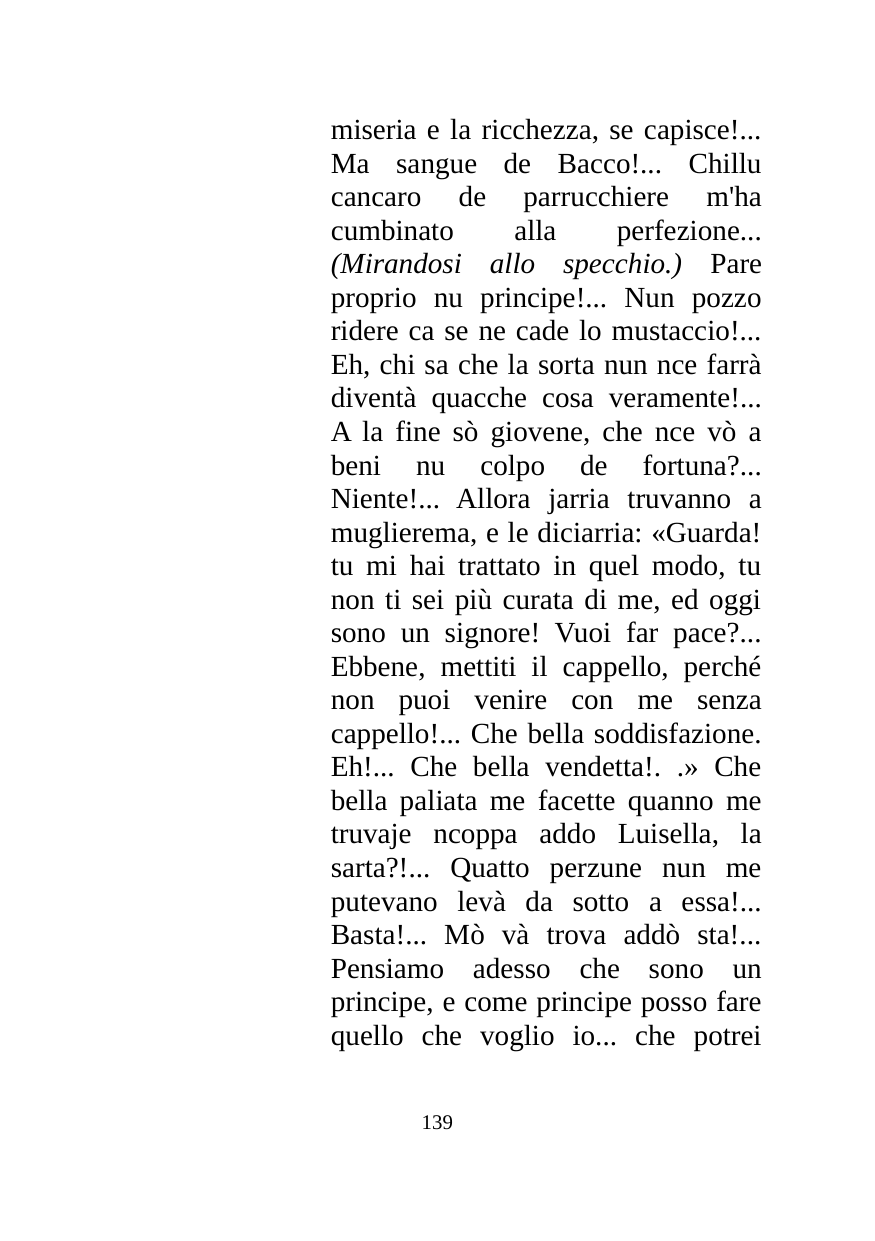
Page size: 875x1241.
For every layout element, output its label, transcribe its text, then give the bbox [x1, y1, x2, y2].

table_cell miseria e la ricchezza, se capisce!... Ma sangue de Bacco!... Chillu cancaro de parrucchiere m'ha cumbinato alla perfezione... (Mirandosi allo specchio.) Pare proprio nu principe!... Nun pozzo ridere ca se ne cade lo mustaccio!... Eh, chi sa che la sorta nun nce farrà diventà quacche cosa veramente!... A la fine sò giovene, che nce vò a beni nu colpo de fortuna?... Niente!... Allora jarria truvanno a muglierema, e le diciarria: «Guarda! tu mi hai trattato in quel modo, tu non ti sei più curata di me, ed oggi sono un signore! Vuoi far pace?... Ebbene, mettiti il cappello, perché non puoi venire con me senza cappello!... Che bella soddisfazione. Eh!... Che bella vendetta!. .» Che bella paliata me facette quanno me truvaje ncoppa addo Luisella, la sarta?!... Quatto perzune nun me putevano levà da sotto a essa!... Basta!... Mò và trova addò sta!... Pensiamo adesso che sono un principe, e come principe posso fare quello che voglio io... che potrei [325, 106, 768, 1057]
table_cell [106, 106, 325, 1057]
